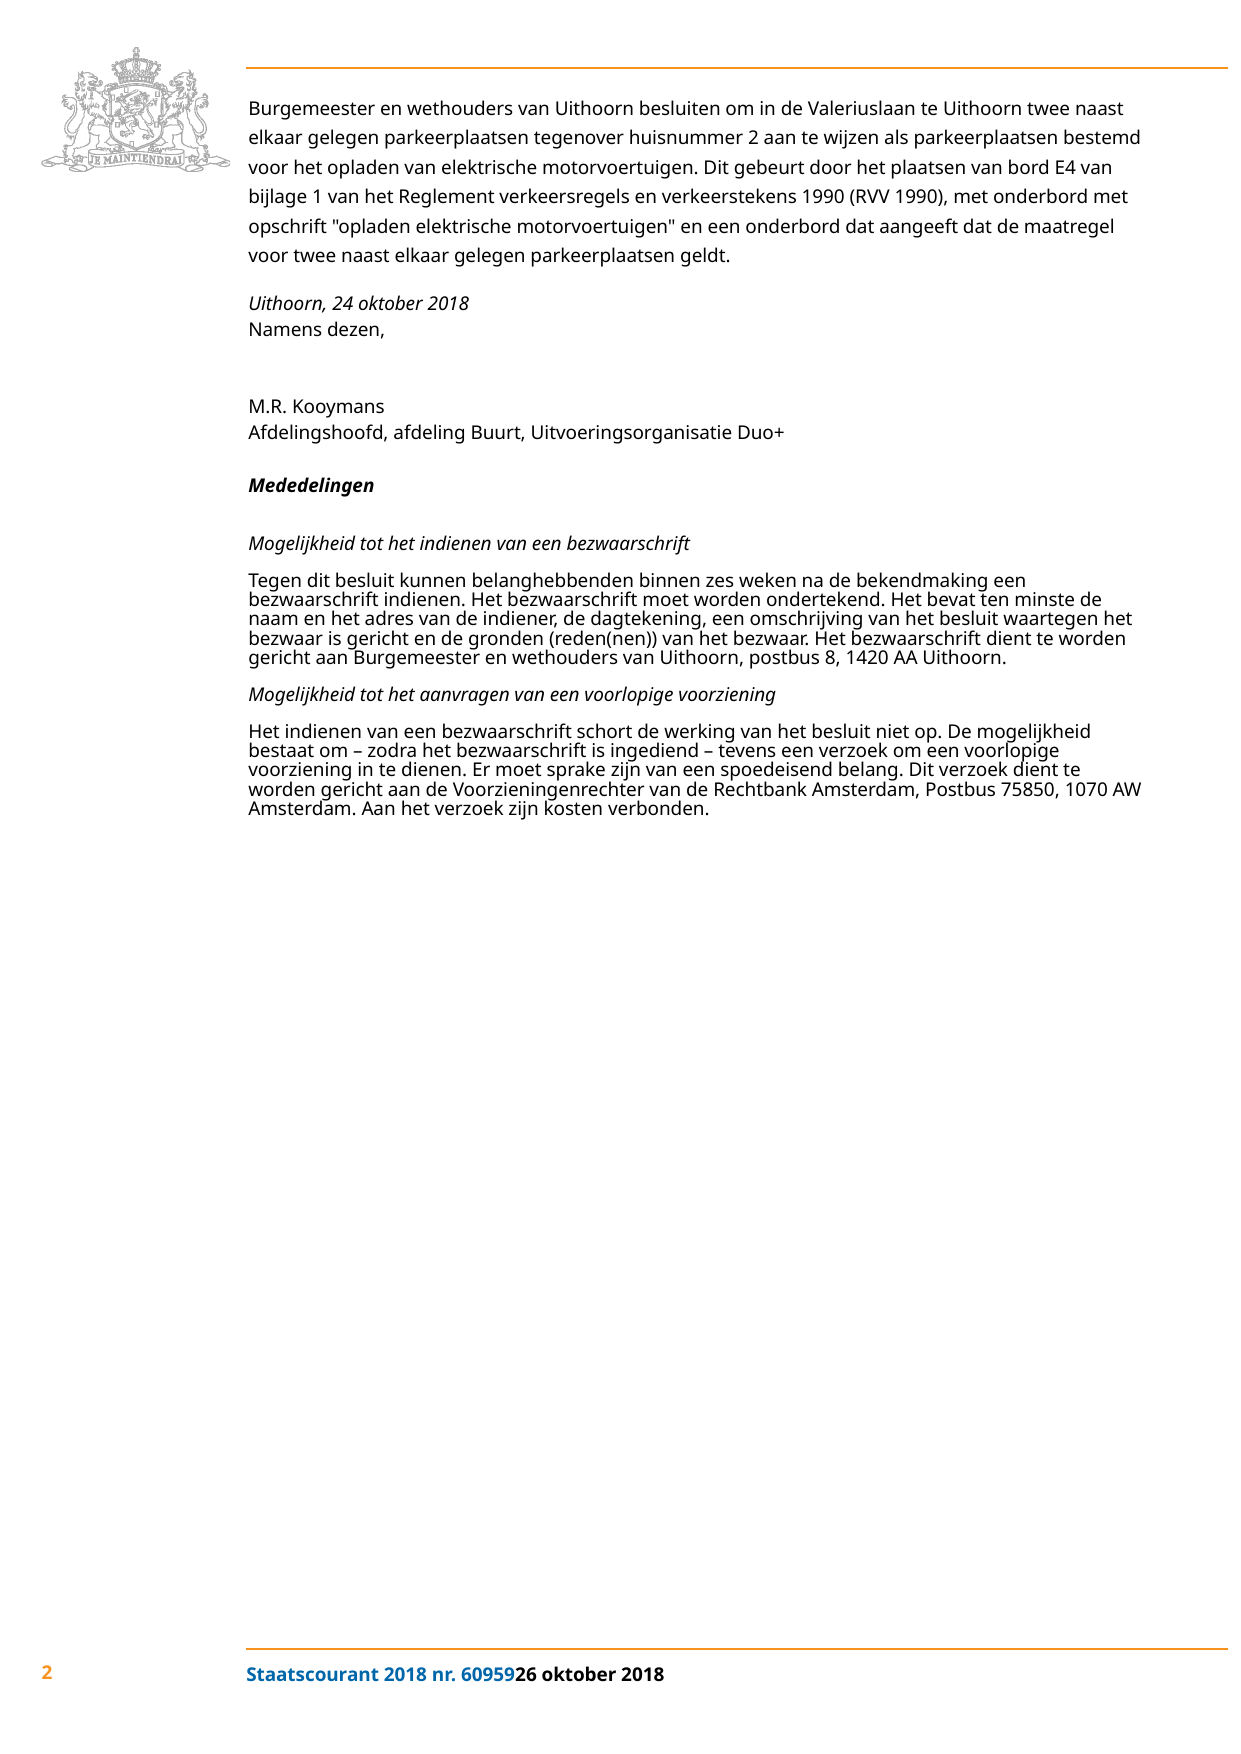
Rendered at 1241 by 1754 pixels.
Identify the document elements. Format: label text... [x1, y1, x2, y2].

text Mededelingen [248, 472, 1152, 498]
picture [41, 47, 231, 172]
text Tegen dit besluit kunnen belanghebbenden binnen zes weken na de bekendmaking een bezwaarschrift indienen. Het bezwaarschrift moet worden ondertekend. Het bevat ten minste de naam en het adres van de indiener, de dagtekening, een omschrijving van het besluit waartegen het bezwaar is gericht en de gronden (reden(nen)) van het bezwaar. Het bezwaarschrift dient te worden gericht aan Burgemeester en wethouders van Uithoorn, postbus 8, 1420 AA Uithoorn. [248, 572, 1152, 668]
text Mogelijkheid tot het indienen van een bezwaarschrift [248, 535, 1152, 554]
text Namens dezen, [248, 316, 1152, 342]
text Mogelijkheid tot het aanvragen van een voorlopige voorziening [248, 686, 1152, 705]
text Uithoorn, 24 oktober 2018 [248, 291, 1152, 316]
text M.R. Kooymans [248, 393, 1152, 419]
text Burgemeester en wethouders van Uithoorn besluiten om in de Valeriuslaan te Uithoorn twee naast elkaar gelegen parkeerplaatsen tegenover huisnummer 2 aan te wijzen als parkeerplaatsen bestemd voor het opladen van elektrische motorvoertuigen. Dit gebeurt door het plaatsen van bord E4 van bijlage 1 van het Reglement verkeersregels en verkeerstekens 1990 (RVV 1990), met onderbord met opschrift "opladen elektrische motorvoertuigen" en een onderbord dat aangeeft dat de maatregel voor twee naast elkaar gelegen parkeerplaatsen geldt. [248, 95, 1152, 268]
text Het indienen van een bezwaarschrift schort de werking van het besluit niet op. De mogelijkheid bestaat om – zodra het bezwaarschrift is ingediend – tevens een verzoek om een voorlopige voorziening in te dienen. Er moet sprake zijn van een spoedeisend belang. Dit verzoek dient te worden gericht aan de Voorzieningenrechter van de Rechtbank Amsterdam, Postbus 75850, 1070 AW Amsterdam. Aan het verzoek zijn kosten verbonden. [248, 723, 1152, 819]
text Afdelingshoofd, afdeling Buurt, Uitvoeringsorganisatie Duo+ [248, 419, 1152, 445]
